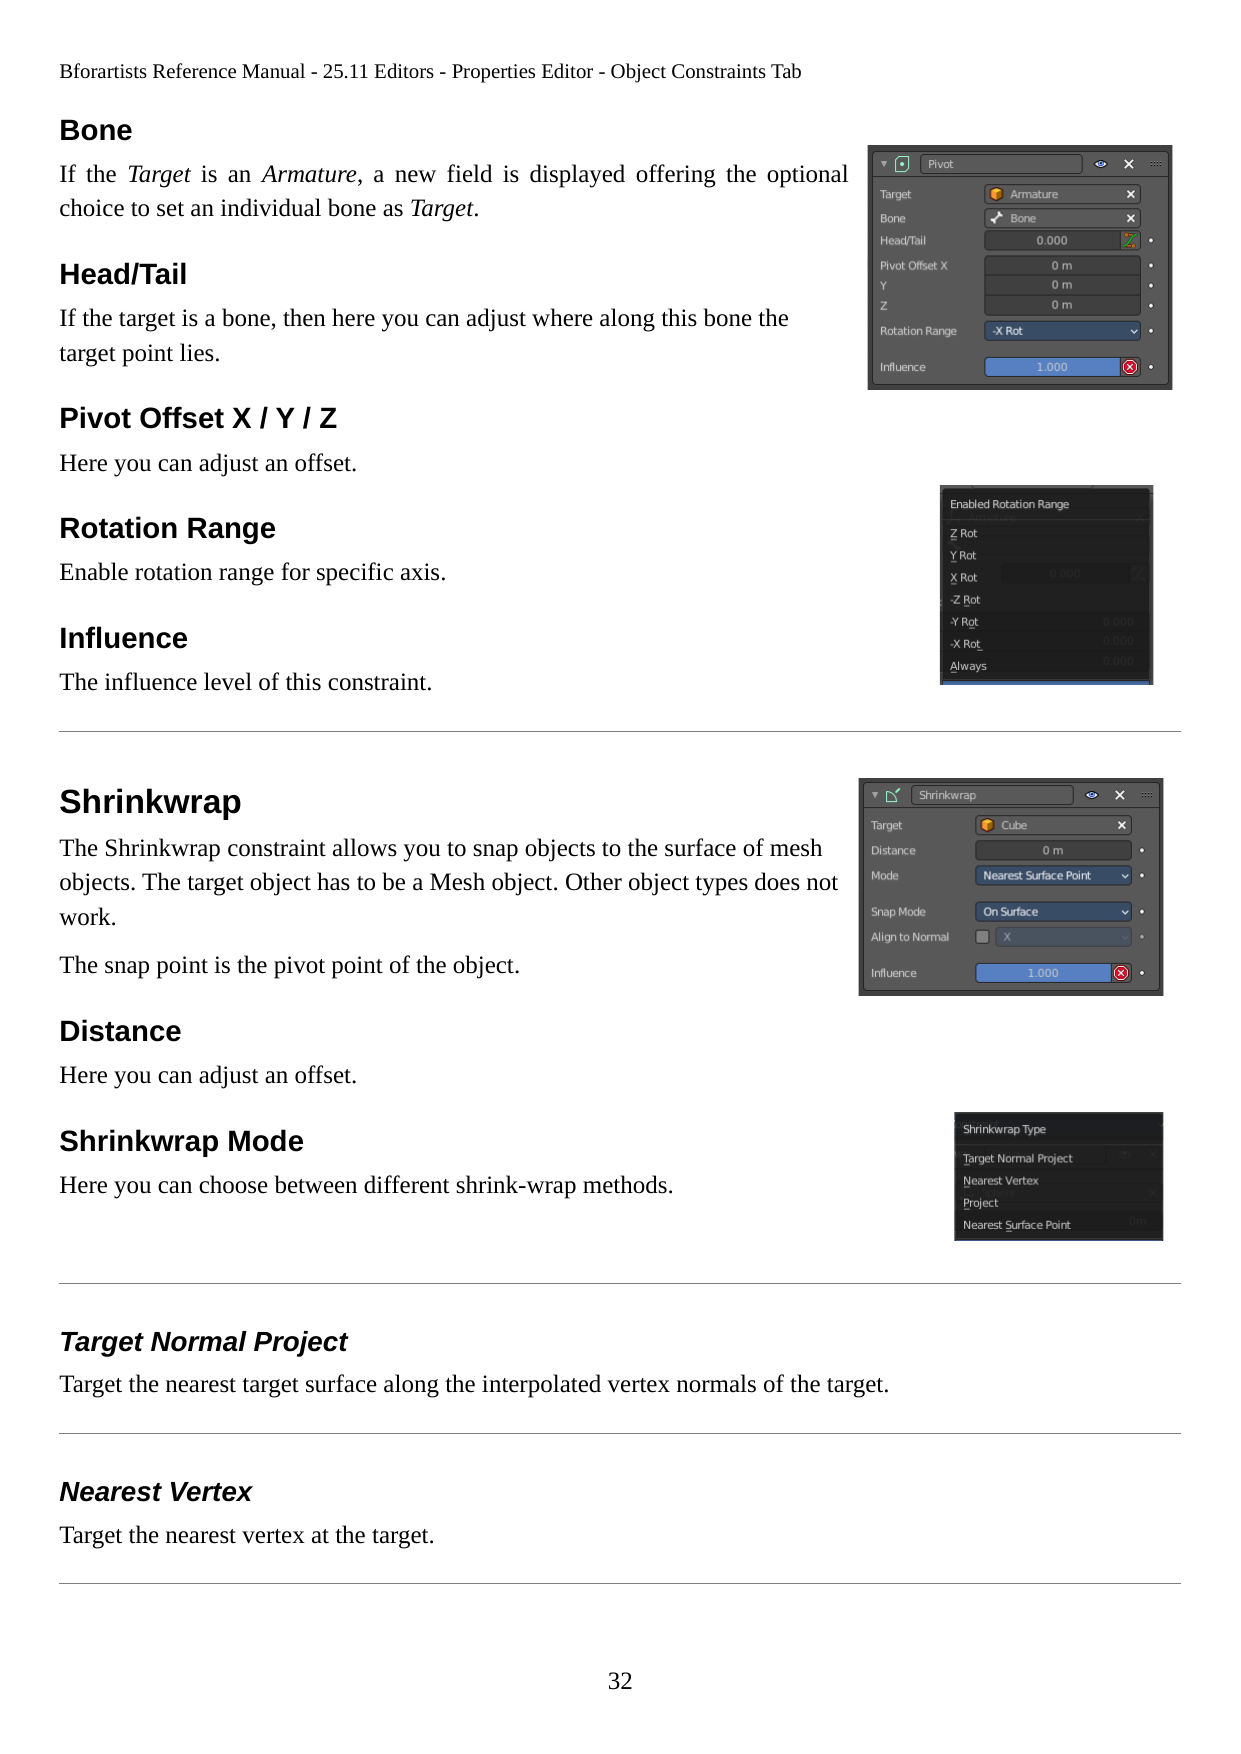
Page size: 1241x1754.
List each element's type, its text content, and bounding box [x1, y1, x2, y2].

text Enable rotation range for specific axis. [59, 557, 939, 586]
subtitle [1164, 1124, 1181, 1158]
subtitle Head/Tail [59, 257, 867, 291]
subtitle Nearest Vertex [59, 1475, 1181, 1507]
text Target the nearest target surface along the interpolated vertex normals of the target. [59, 1369, 1181, 1398]
subtitle Influence [59, 621, 939, 655]
text Here you can adjust an offset. [59, 1061, 1181, 1089]
text The Shrinkwrap constraint allows you to snap objects to the surface of mesh objects. The target object has to be a Mesh object. Other object types does not work. [59, 833, 858, 930]
subtitle [1154, 621, 1181, 655]
subtitle Pivot Offset X / Y / Z [59, 401, 1181, 435]
text If the target is a bone, then here you can adjust where along this bone the target point lies. [59, 303, 867, 366]
text Here you can adjust an offset. [59, 448, 1181, 476]
text Target the nearest vertex at the target. [59, 1520, 1181, 1548]
subtitle [1154, 511, 1181, 545]
subtitle Target Normal Project [59, 1325, 1181, 1357]
subtitle Shrinkwrap [59, 781, 858, 820]
picture [867, 145, 1173, 390]
subtitle Rotation Range [59, 511, 939, 545]
text The influence level of this constraint. [59, 667, 1181, 696]
subtitle Bone [59, 113, 1181, 146]
picture [954, 1112, 1164, 1241]
text Here you can choose between different shrink-wrap methods. [59, 1170, 954, 1199]
picture [858, 778, 1164, 996]
subtitle Shrinkwrap Mode [59, 1124, 954, 1158]
picture [939, 485, 1154, 685]
subtitle Distance [59, 1014, 1181, 1048]
text The snap point is the pivot point of the object. [59, 951, 858, 979]
subtitle [1173, 257, 1181, 291]
text If the Target is an Armature, a new field is displayed offering the optional choice to set an individual bone as Target. [59, 159, 867, 222]
subtitle [1164, 781, 1181, 820]
